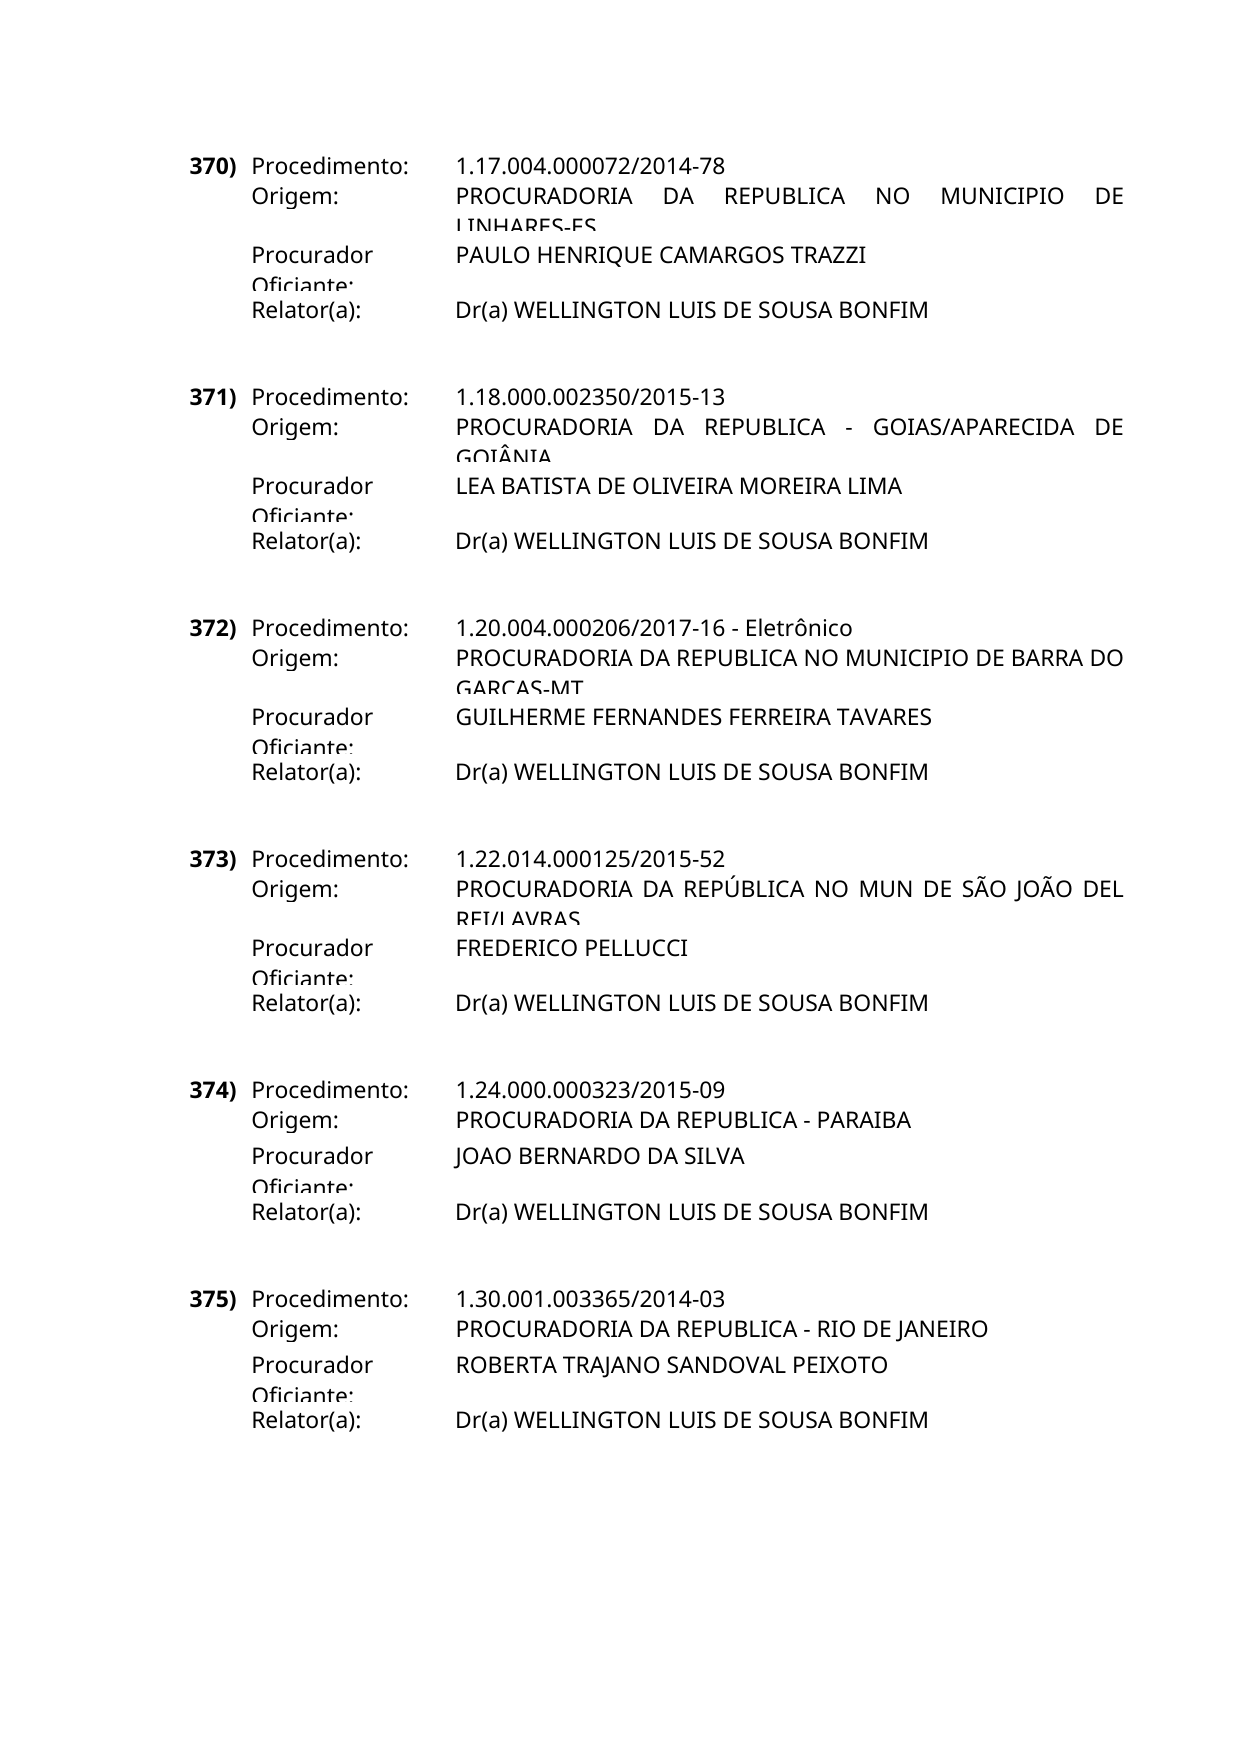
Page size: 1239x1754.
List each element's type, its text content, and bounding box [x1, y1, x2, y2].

table_cell [0, 150, 189, 178]
table_cell [0, 612, 189, 641]
table_cell [1125, 701, 1239, 752]
table_cell [189, 1133, 251, 1140]
table_cell ROBERTA TRAJANO SANDOVAL PEIXOTO [455, 1349, 1124, 1400]
table_cell [1125, 324, 1239, 381]
table_cell [189, 756, 251, 786]
table_cell Procedimento: [251, 612, 455, 641]
table_cell [1125, 231, 1239, 238]
table_cell 1.18.000.002350/2015-13 [455, 381, 1124, 409]
table_cell [0, 209, 189, 231]
table_cell [1125, 902, 1239, 924]
table_header Relator(a): [251, 987, 455, 1016]
table_cell [189, 902, 251, 924]
table_header Relator(a): [251, 525, 455, 554]
table_cell [251, 440, 455, 462]
table_cell [0, 932, 189, 983]
table_cell Procedimento: [251, 843, 455, 872]
table_cell Origem: [251, 411, 455, 439]
table_cell [0, 525, 189, 555]
table_cell [251, 693, 455, 701]
table_cell [1125, 411, 1239, 439]
table_cell [1125, 873, 1239, 902]
table_cell [455, 1017, 1124, 1074]
table_cell [0, 642, 189, 671]
table_cell [0, 1196, 189, 1226]
table_cell [0, 381, 189, 409]
table_cell 373) [189, 843, 251, 872]
table_cell Origem: [251, 642, 455, 671]
table_cell [1125, 180, 1239, 208]
table_cell [0, 1341, 189, 1349]
table_header [251, 0, 455, 150]
table_cell Procurador Oficiante: [251, 1349, 455, 1401]
table_header Relator(a): [251, 1404, 455, 1433]
table_header Relator(a): [251, 294, 455, 323]
table_cell [1125, 150, 1239, 178]
table_cell JOAO BERNARDO DA SILVA [455, 1140, 1124, 1191]
table_cell [455, 1226, 1124, 1283]
table_cell [189, 1349, 251, 1400]
table_cell [189, 555, 251, 612]
table_cell [251, 902, 455, 924]
table_cell [0, 294, 189, 324]
table_cell [189, 440, 251, 462]
table_cell [189, 701, 251, 752]
table_cell [1125, 671, 1239, 693]
table_cell [0, 987, 189, 1017]
table_cell [0, 701, 189, 752]
table_cell [189, 239, 251, 289]
table_cell Procurador Oficiante: [251, 239, 455, 291]
table_cell [1125, 1017, 1239, 1074]
table_cell [189, 1017, 251, 1074]
table_cell [189, 470, 251, 521]
table_cell [189, 924, 251, 932]
table_cell [0, 1140, 189, 1191]
table_cell Procurador Oficiante: [251, 701, 455, 753]
table_cell [455, 555, 1124, 612]
table_cell [1125, 932, 1239, 983]
table_cell [0, 440, 189, 462]
table_cell [1125, 1140, 1239, 1191]
table_cell [251, 924, 455, 932]
table_cell [251, 1226, 455, 1283]
table_cell [1125, 294, 1239, 324]
table_cell [251, 786, 455, 843]
table_cell [455, 231, 1124, 238]
table_cell [0, 239, 189, 289]
table_cell [1125, 1226, 1239, 1283]
table_cell [251, 209, 455, 231]
table_cell [0, 1226, 189, 1283]
table_cell [189, 1140, 251, 1191]
table_cell [0, 693, 189, 701]
table_cell [189, 525, 251, 555]
table_cell PROCURADORIA DA REPUBLICA NO MUNICIPIO DE LINHARES-ES [455, 180, 1124, 231]
table_cell [0, 1313, 189, 1341]
table_cell 371) [189, 381, 251, 409]
table_cell PAULO HENRIQUE CAMARGOS TRAZZI [455, 239, 1124, 289]
table_cell [0, 671, 189, 693]
table_cell 1.17.004.000072/2014-78 [455, 150, 1124, 178]
table_header [455, 0, 1124, 150]
table_cell [0, 1404, 189, 1434]
table_cell [251, 1017, 455, 1074]
table_cell [1125, 987, 1239, 1017]
table_cell Procedimento: [251, 150, 455, 178]
table_cell [0, 902, 189, 924]
table_cell [455, 693, 1124, 701]
table_cell PROCURADORIA DA REPÚBLICA NO MUN DE SÃO JOÃO DEL REI/LAVRAS [455, 873, 1124, 924]
table_cell [251, 1133, 455, 1140]
table_header [189, 0, 251, 150]
table_cell [189, 209, 251, 231]
table_cell Origem: [251, 1313, 455, 1341]
table_cell [455, 1133, 1124, 1140]
table_cell [1125, 1104, 1239, 1133]
table_cell [189, 987, 251, 1017]
table_cell 1.30.001.003365/2014-03 [455, 1283, 1124, 1311]
table_cell [1125, 1196, 1239, 1226]
table_cell [251, 462, 455, 469]
table_cell Origem: [251, 180, 455, 208]
table_cell [1125, 612, 1239, 641]
table_cell PROCURADORIA DA REPUBLICA - RIO DE JANEIRO [455, 1313, 1124, 1341]
table_cell [251, 671, 455, 693]
table_header Dr(a) WELLINGTON LUIS DE SOUSA BONFIM [455, 1196, 1122, 1224]
table_header [1125, 0, 1239, 150]
table_cell [189, 231, 251, 238]
table_cell [189, 1341, 251, 1349]
table_cell [1125, 756, 1239, 786]
table_cell Procurador Oficiante: [251, 1140, 455, 1193]
table_cell [0, 411, 189, 439]
table_cell [189, 932, 251, 983]
table_cell [1125, 1349, 1239, 1400]
table_cell [0, 786, 189, 843]
table_cell [189, 324, 251, 381]
table_header Dr(a) WELLINGTON LUIS DE SOUSA BONFIM [455, 756, 1122, 785]
table_cell [1125, 843, 1239, 872]
table_cell [251, 231, 455, 238]
table_cell Procedimento: [251, 1074, 455, 1103]
table_cell [0, 843, 189, 872]
table_header Dr(a) WELLINGTON LUIS DE SOUSA BONFIM [455, 987, 1122, 1016]
table_cell [0, 1283, 189, 1311]
table_cell [189, 1313, 251, 1341]
table_cell [455, 462, 1124, 469]
table_cell [189, 462, 251, 469]
table_cell 372) [189, 612, 251, 641]
table_cell [189, 180, 251, 208]
table_header Dr(a) WELLINGTON LUIS DE SOUSA BONFIM [455, 525, 1122, 554]
table_cell [0, 555, 189, 612]
table_cell [455, 324, 1124, 381]
table_cell [0, 1349, 189, 1400]
table_cell [0, 231, 189, 238]
table_cell [1125, 1133, 1239, 1140]
table_header Dr(a) WELLINGTON LUIS DE SOUSA BONFIM [455, 1404, 1122, 1433]
table_cell [0, 1074, 189, 1103]
table_cell [0, 1133, 189, 1140]
table_cell FREDERICO PELLUCCI [455, 932, 1124, 983]
table_header Dr(a) WELLINGTON LUIS DE SOUSA BONFIM [455, 294, 1122, 323]
table_cell [1125, 470, 1239, 521]
table_cell PROCURADORIA DA REPUBLICA NO MUNICIPIO DE BARRA DO GARÇAS-MT [455, 642, 1124, 693]
table_cell [455, 924, 1124, 932]
table_cell 374) [189, 1074, 251, 1103]
table_cell [0, 180, 189, 208]
table_cell [1125, 1283, 1239, 1311]
table_cell [0, 470, 189, 521]
table_cell [455, 786, 1124, 843]
table_cell [251, 1341, 455, 1349]
table_cell 1.22.014.000125/2015-52 [455, 843, 1124, 872]
table_cell Procurador Oficiante: [251, 470, 455, 522]
table_cell [1125, 693, 1239, 701]
table_cell 1.20.004.000206/2017-16 - Eletrônico [455, 612, 1124, 641]
table_cell [1125, 209, 1239, 231]
table_cell [0, 324, 189, 381]
table_cell [1125, 924, 1239, 932]
table_cell [189, 1196, 251, 1226]
table_cell [1125, 440, 1239, 462]
table_cell [0, 924, 189, 932]
table_cell Procedimento: [251, 381, 455, 409]
table_cell [189, 1104, 251, 1133]
table_cell [189, 1404, 251, 1434]
table_cell [1125, 642, 1239, 671]
table_cell [0, 1104, 189, 1133]
table_cell [1125, 239, 1239, 289]
table_cell [189, 693, 251, 701]
table_cell Origem: [251, 873, 455, 902]
table_cell [0, 462, 189, 469]
table_cell [0, 756, 189, 786]
table_cell [189, 873, 251, 902]
table_cell [1125, 786, 1239, 843]
table_cell [1125, 1313, 1239, 1341]
table_cell Origem: [251, 1104, 455, 1133]
table_cell LEA BATISTA DE OLIVEIRA MOREIRA LIMA [455, 470, 1124, 521]
table_cell [0, 873, 189, 902]
table_cell [189, 411, 251, 439]
table_cell PROCURADORIA DA REPUBLICA - GOIAS/APARECIDA DE GOIÂNIA [455, 411, 1124, 462]
table_cell [1125, 525, 1239, 555]
table_cell Procedimento: [251, 1283, 455, 1311]
table_cell [1125, 555, 1239, 612]
table_cell 370) [189, 150, 251, 178]
table_cell 375) [189, 1283, 251, 1311]
table_cell GUILHERME FERNANDES FERREIRA TAVARES [455, 701, 1124, 752]
table_cell Procurador Oficiante: [251, 932, 455, 984]
table_header Relator(a): [251, 1196, 455, 1224]
table_cell PROCURADORIA DA REPUBLICA - PARAIBA [455, 1104, 1124, 1133]
table_cell [1125, 1341, 1239, 1349]
table_cell [189, 294, 251, 324]
table_cell [1125, 1074, 1239, 1103]
table_cell [189, 786, 251, 843]
table_cell [1125, 381, 1239, 409]
table_cell [189, 1226, 251, 1283]
table_cell [1125, 1404, 1239, 1434]
table_header [0, 0, 189, 150]
table_cell [455, 1341, 1124, 1349]
table_cell [189, 642, 251, 671]
table_cell 1.24.000.000323/2015-09 [455, 1074, 1124, 1103]
table_cell [251, 324, 455, 381]
table_cell [251, 555, 455, 612]
table_cell [189, 671, 251, 693]
table_cell [0, 1017, 189, 1074]
table_header Relator(a): [251, 756, 455, 785]
table_cell [1125, 462, 1239, 469]
